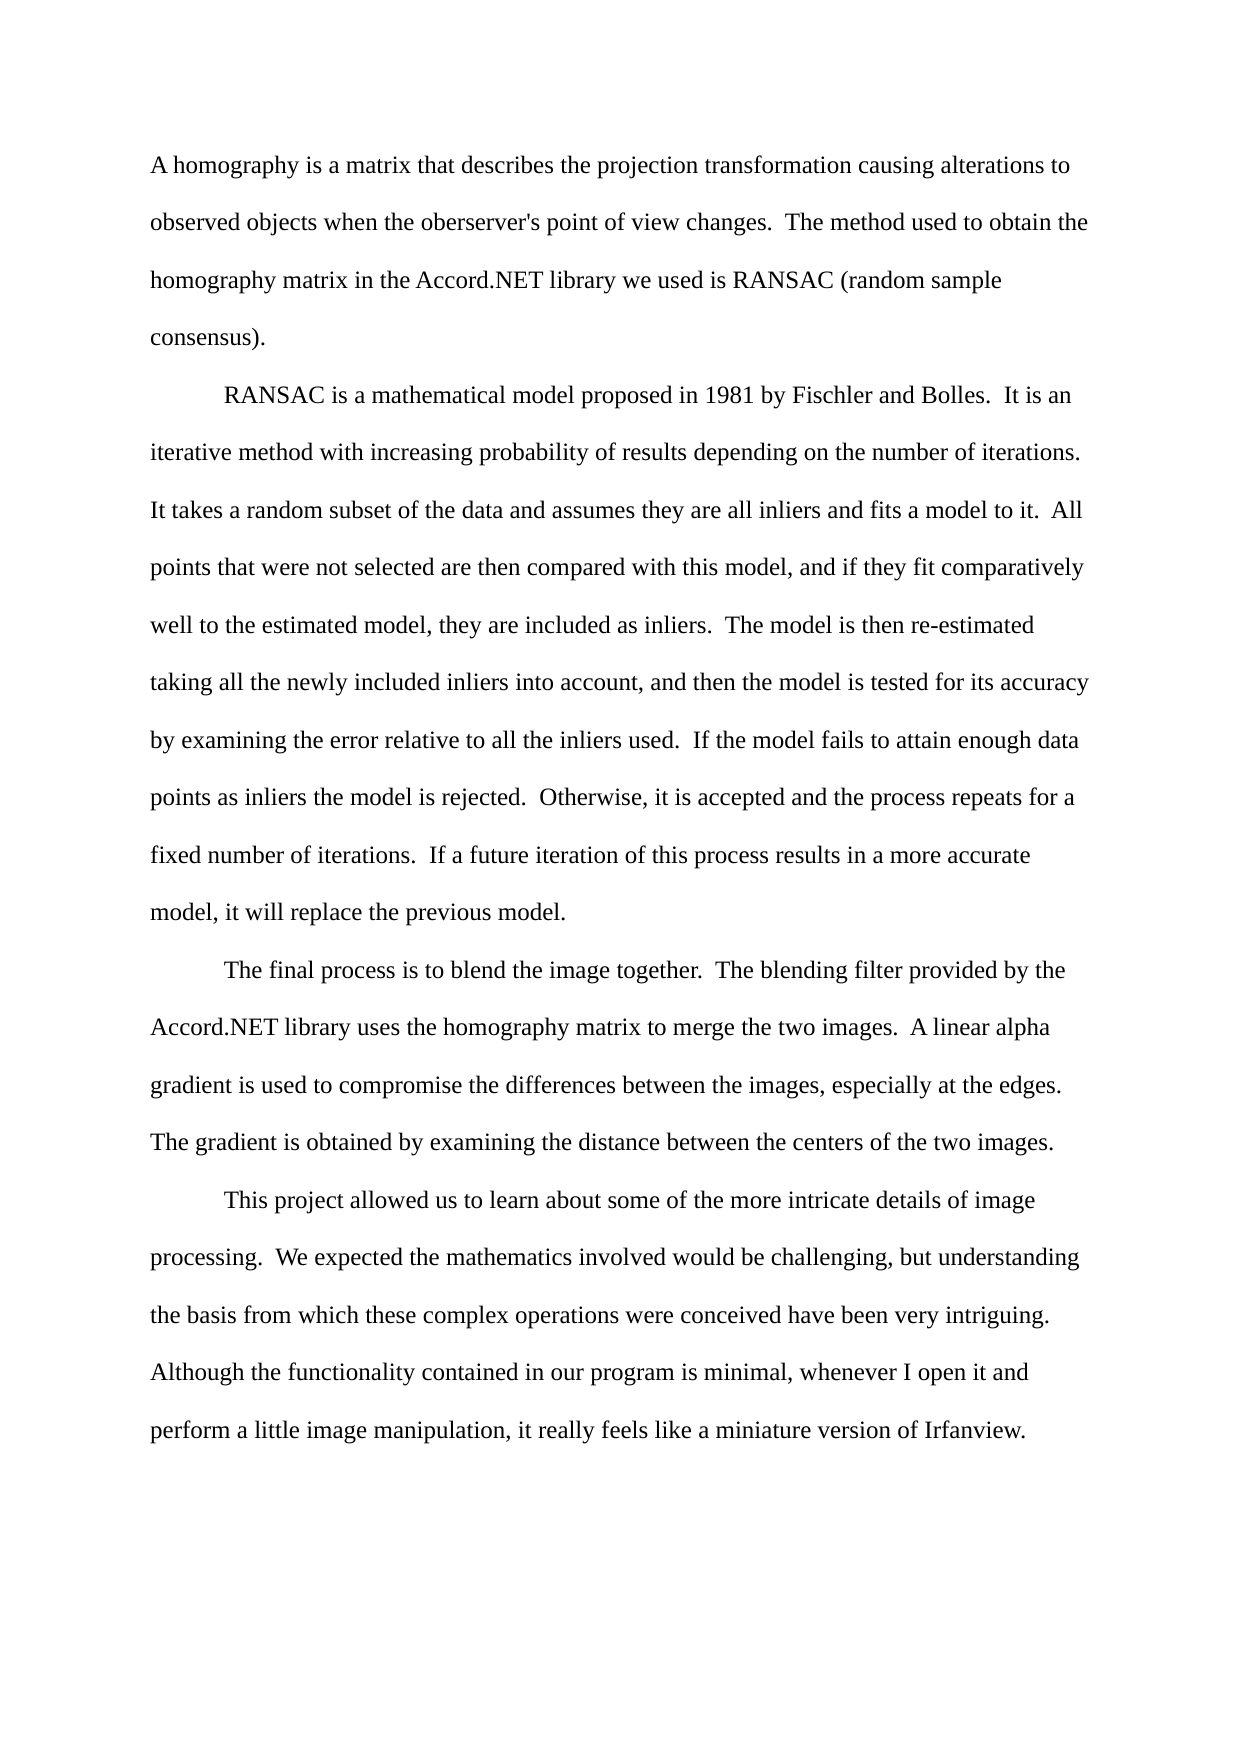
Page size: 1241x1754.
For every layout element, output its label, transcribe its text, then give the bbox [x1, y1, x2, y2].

text The final process is to blend the image together. The blending filter provided by the Accord.NET library uses the homography matrix to merge the two images. A linear alpha gradient is used to compromise the differences between the images, especially at the edges. The gradient is obtained by examining the distance between the centers of the two images. [150, 955, 1091, 1156]
text This project allowed us to learn about some of the more intricate details of image processing. We expected the mathematics involved would be challenging, but understanding the basis from which these complex operations were conceived have been very intriguing. Although the functionality contained in our program is minimal, whenever I open it and perform a little image manipulation, it really feels like a miniature version of Irfanview. [150, 1185, 1091, 1444]
text RANSAC is a mathematical model proposed in 1981 by Fischler and Bolles. It is an iterative method with increasing probability of results depending on the number of iterations. It takes a random subset of the data and assumes they are all inliers and fits a model to it. All points that were not selected are then compared with this model, and if they fit comparatively well to the estimated model, they are included as inliers. The model is then re-estimated taking all the newly included inliers into account, and then the model is tested for its accuracy by examining the error relative to all the inliers used. If the model fails to attain enough data points as inliers the model is rejected. Otherwise, it is accepted and the process repeats for a fixed number of iterations. If a future iteration of this process results in a more accurate model, it will replace the previous model. [150, 380, 1091, 926]
text A homography is a matrix that describes the projection transformation causing alterations to observed objects when the oberserver's point of view changes. The method used to obtain the homography matrix in the Accord.NET library we used is RANSAC (random sample consensus). [150, 150, 1091, 351]
